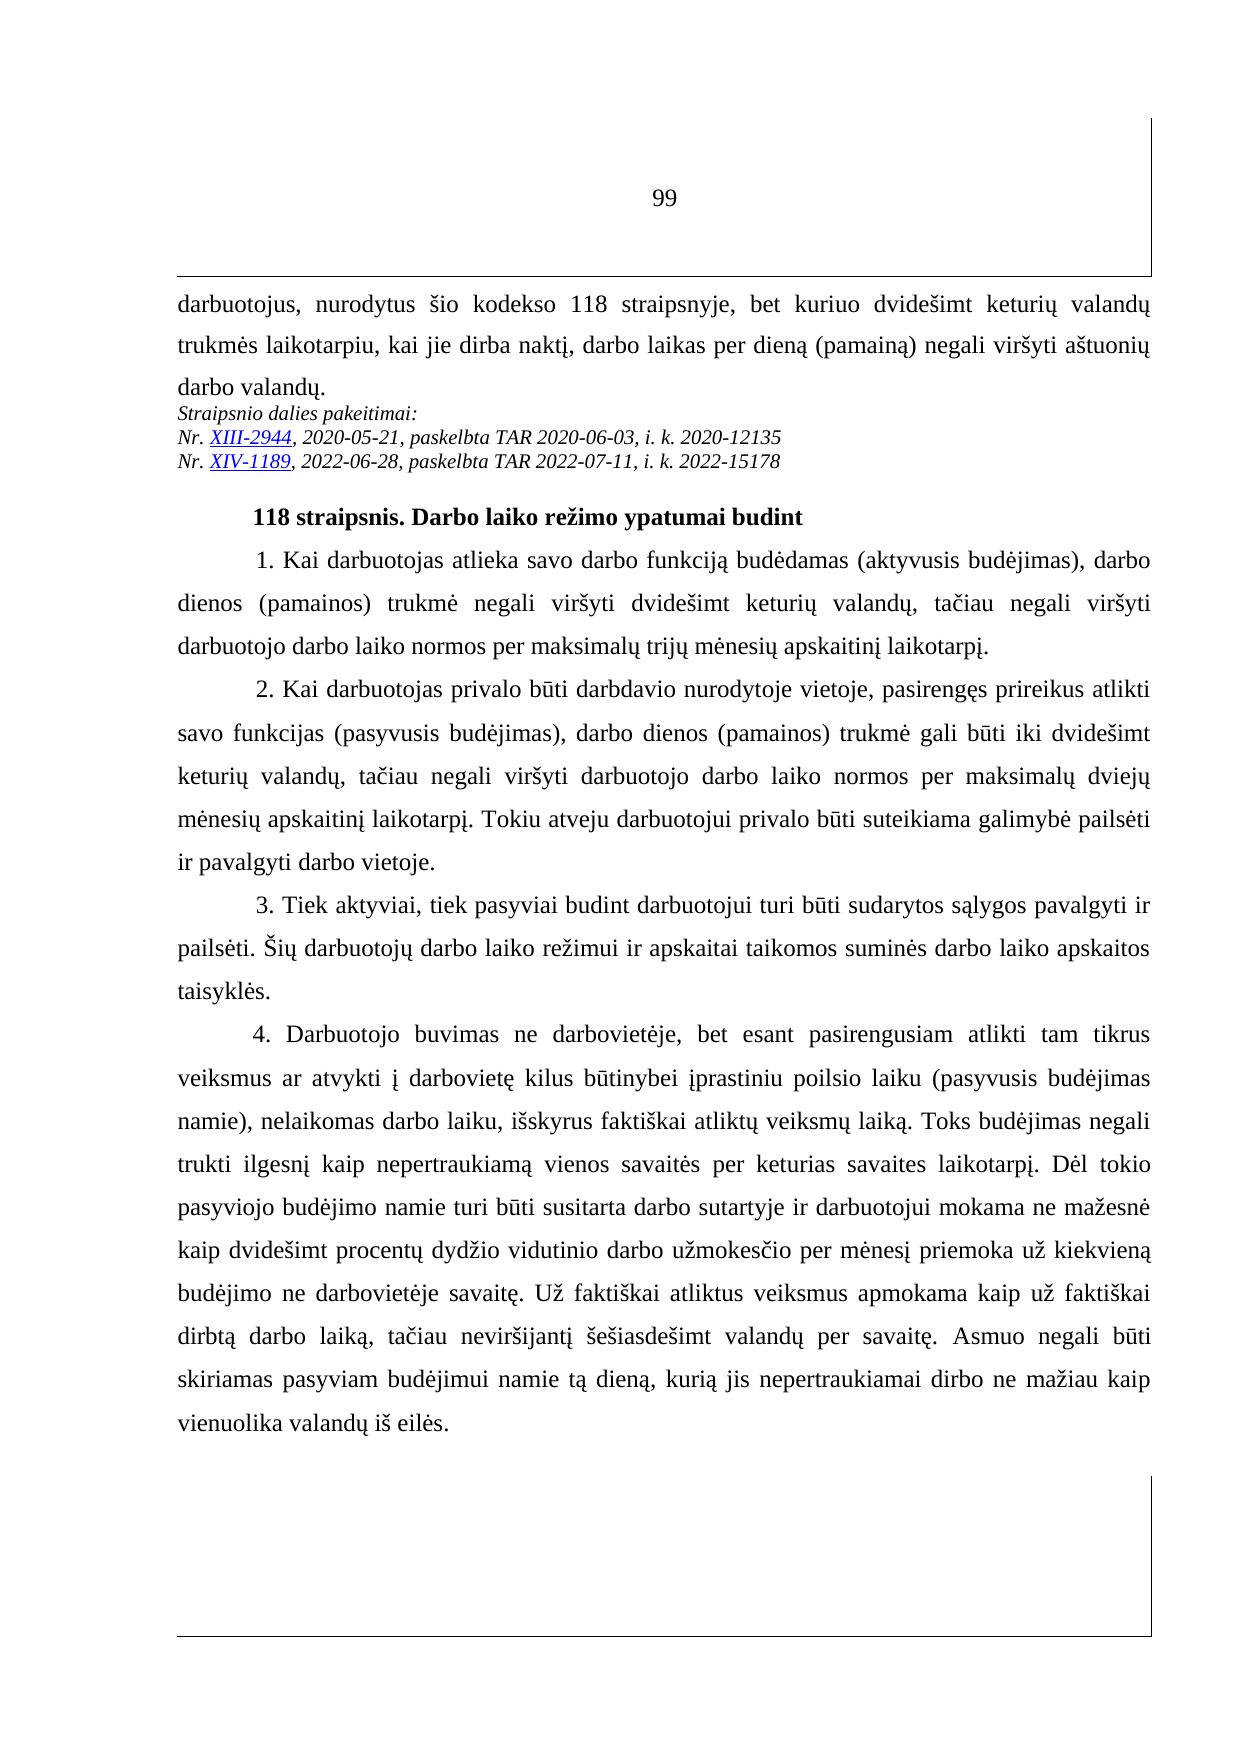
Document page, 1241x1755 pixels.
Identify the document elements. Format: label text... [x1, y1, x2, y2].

text Straipsnio dalies pakeitimai: [177, 401, 1152, 425]
subtitle 118 straipsnis. Darbo laiko režimo ypatumai budint [177, 502, 1152, 531]
text Nr. XIV-1189, 2022-06-28, paskelbta TAR 2022-07-11, i. k. 2022-15178 [177, 449, 1152, 473]
text Nr. XIII-2944, 2020-05-21, paskelbta TAR 2020-06-03, i. k. 2020-12135 [177, 425, 1152, 449]
text 4. Darbuotojo buvimas ne darbovietėje, bet esant pasirengusiam atlikti tam tikrus veiksmus ar atvykti į darbovietę kilus būtinybei įprastiniu poilsio laiku (pasyvusis budėjimas namie), nelaikomas darbo laiku, išskyrus faktiškai atliktų veiksmų laiką. Toks budėjimas negali trukti ilgesnį kaip nepertraukiamą vienos savaitės per keturias savaites laikotarpį. Dėl tokio pasyviojo budėjimo namie turi būti susitarta darbo sutartyje ir darbuotojui mokama ne mažesnė kaip dvidešimt procentų dydžio vidutinio darbo užmokesčio per mėnesį priemoka už kiekvieną budėjimo ne darbovietėje savaitę. Už faktiškai atliktus veiksmus apmokama kaip už faktiškai dirbtą darbo laiką, tačiau neviršijantį šešiasdešimt valandų per savaitę. Asmuo negali būti skiriamas pasyviam budėjimui namie tą dieną, kurią jis nepertraukiamai dirbo ne mažiau kaip vienuolika valandų iš eilės. [177, 1019, 1152, 1436]
text 1. Kai darbuotojas atlieka savo darbo funkciją budėdamas (aktyvusis budėjimas), darbo dienos (pamainos) trukmė negali viršyti dvidešimt keturių valandų, tačiau negali viršyti darbuotojo darbo laiko normos per maksimalų trijų mėnesių apskaitinį laikotarpį. [177, 545, 1152, 660]
text 2. Kai darbuotojas privalo būti darbdavio nurodytoje vietoje, pasirengęs prireikus atlikti savo funkcijas (pasyvusis budėjimas), darbo dienos (pamainos) trukmė gali būti iki dvidešimt keturių valandų, tačiau negali viršyti darbuotojo darbo laiko normos per maksimalų dviejų mėnesių apskaitinį laikotarpį. Tokiu atveju darbuotojui privalo būti suteikiama galimybė pailsėti ir pavalgyti darbo vietoje. [177, 674, 1152, 876]
text darbuotojus, nurodytus šio kodekso 118 straipsnyje, bet kuriuo dvidešimt keturių valandų trukmės laikotarpiu, kai jie dirba naktį, darbo laikas per dieną (pamainą) negali viršyti aštuonių darbo valandų. [177, 276, 1152, 401]
text 3. Tiek aktyviai, tiek pasyviai budint darbuotojui turi būti sudarytos sąlygos pavalgyti ir pailsėti. Šių darbuotojų darbo laiko režimui ir apskaitai taikomos suminės darbo laiko apskaitos taisyklės. [177, 890, 1152, 1005]
